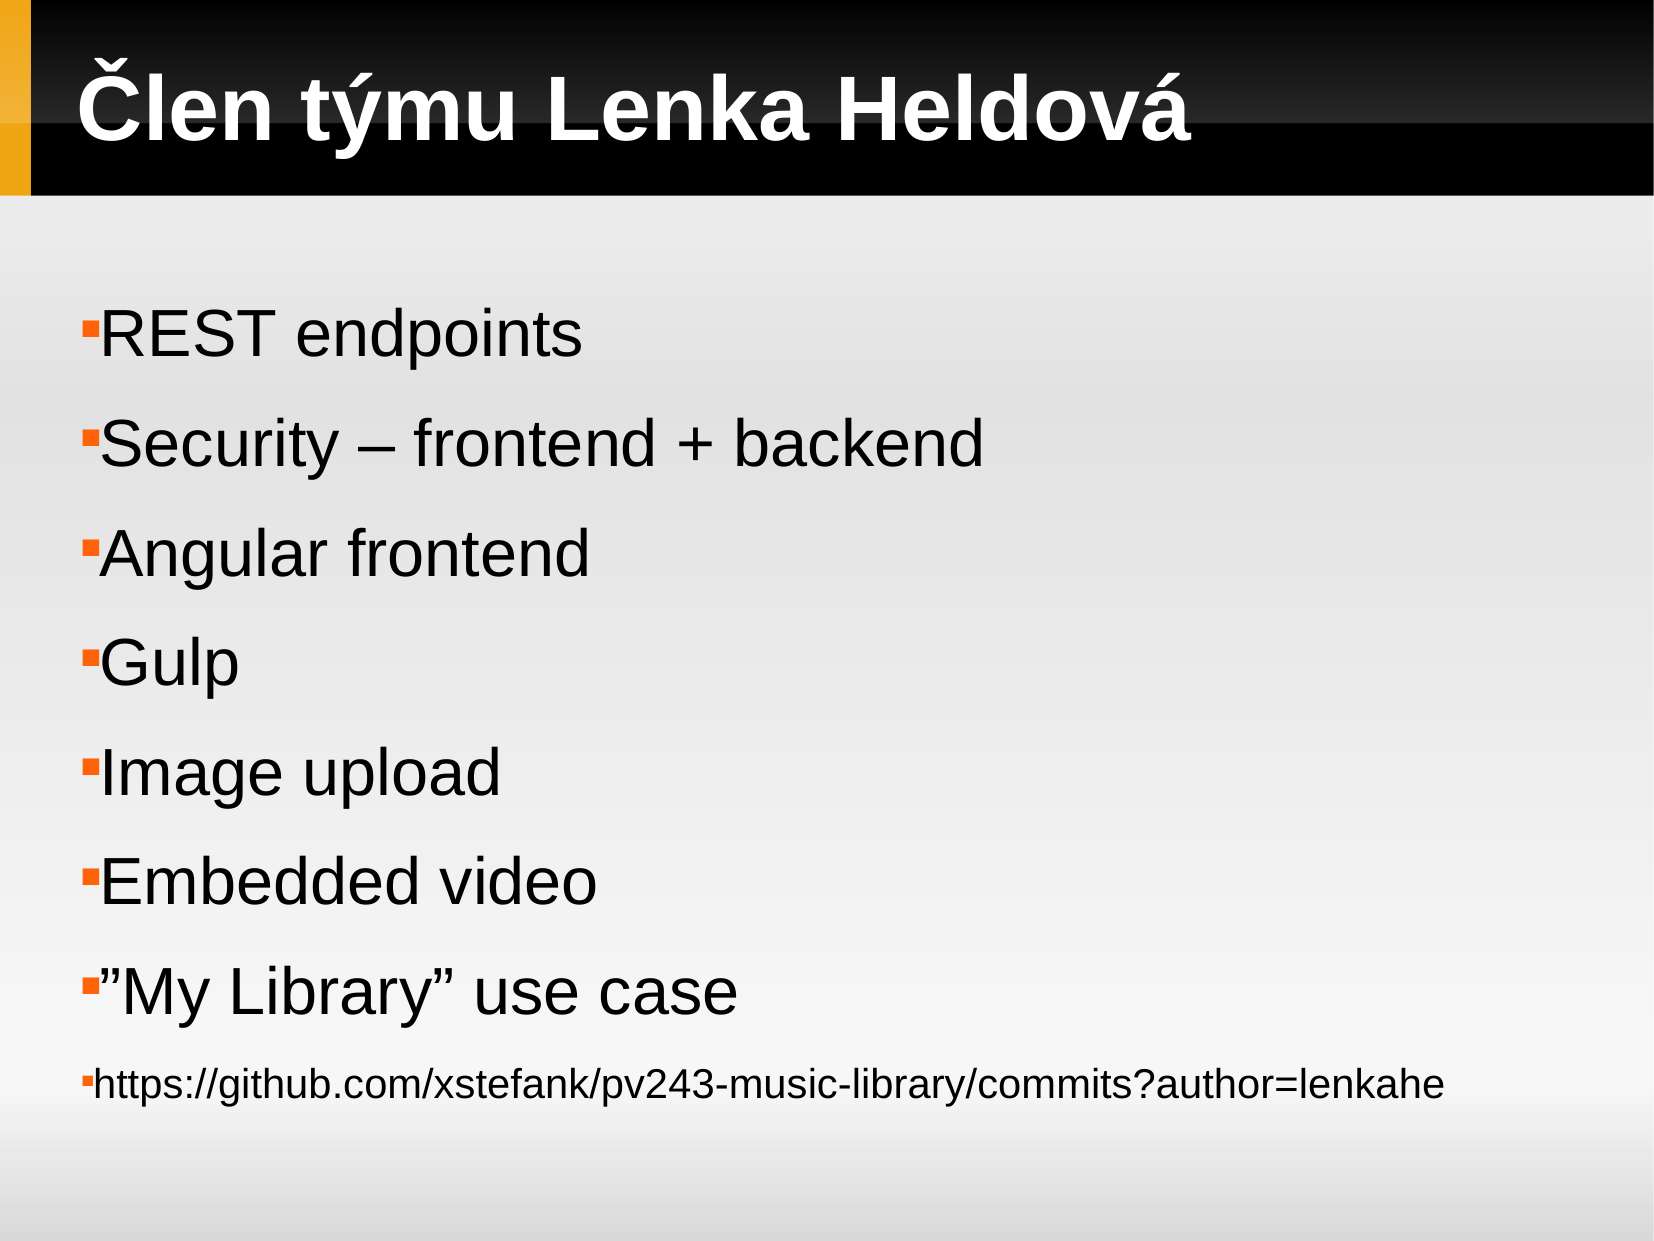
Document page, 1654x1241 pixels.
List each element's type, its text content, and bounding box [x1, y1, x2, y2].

list REST endpoints Security – frontend + backend Angular frontend Gulp Image upload Embedded video ”My Library” use case https://github.com/xstefank/pv243-music-library/commits?author=lenkahe [82, 290, 1571, 1112]
title Člen týmu Lenka Heldová [76, 0, 1565, 208]
